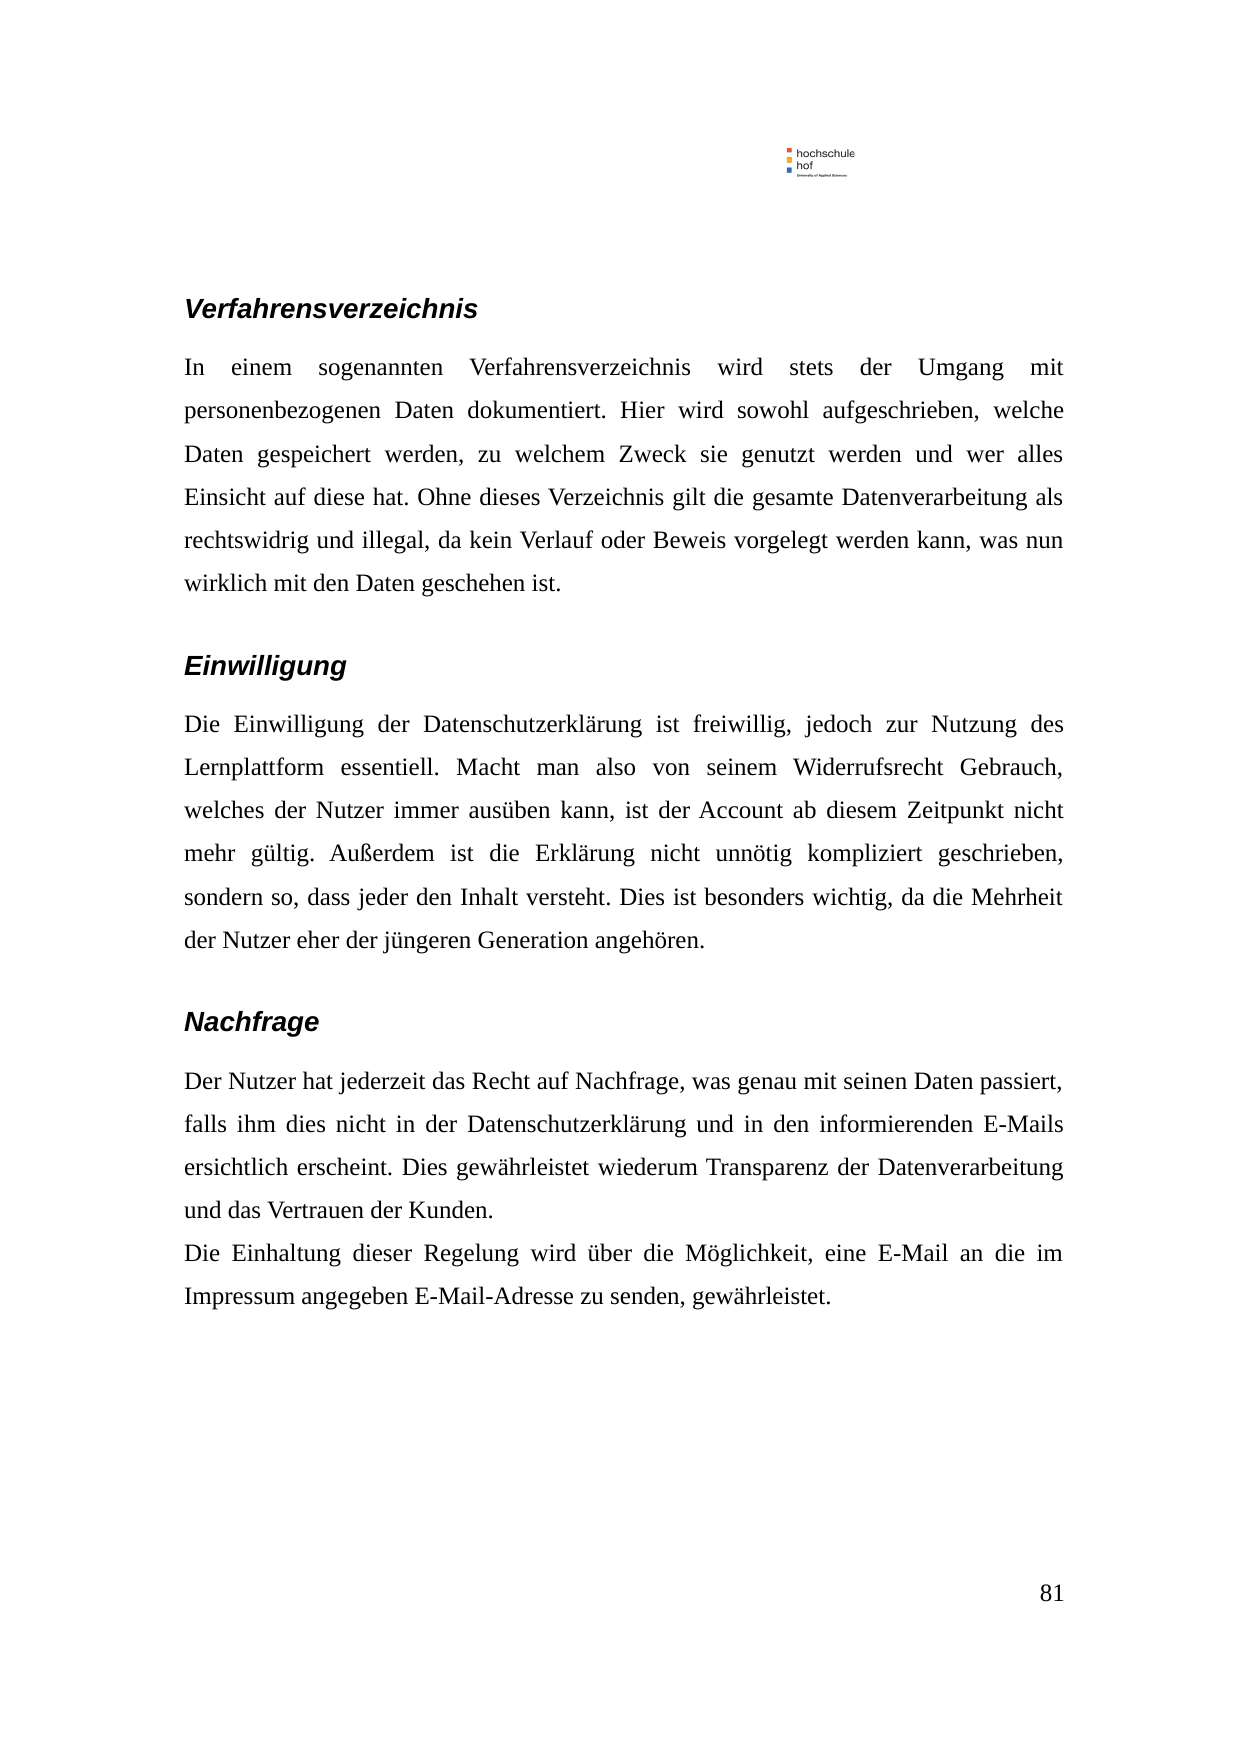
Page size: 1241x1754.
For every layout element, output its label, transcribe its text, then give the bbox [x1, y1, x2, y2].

subtitle Einwilligung [184, 649, 1064, 681]
text Der Nutzer hat jederzeit das Recht auf Nachfrage, was genau mit seinen Daten passiert, falls ihm dies nicht in der Datenschutzerklärung und in den informierenden E-Mails ersichtlich erscheint. Dies gewährleistet wiederum Transparenz der Datenverarbeitung und das Vertrauen der Kunden. [184, 1066, 1064, 1224]
text Die Einhaltung dieser Regelung wird über die Möglichkeit, eine E-Mail an die im Impressum angegeben E-Mail-Adresse zu senden, gewährleistet. [184, 1238, 1064, 1310]
text In einem sogenannten Verfahrensverzeichnis wird stets der Umgang mit personenbezogenen Daten dokumentiert. Hier wird sowohl aufgeschrieben, welche Daten gespeichert werden, zu welchem Zweck sie genutzt werden und wer alles Einsicht auf diese hat. Ohne dieses Verzeichnis gilt die gesamte Datenverarbeitung als rechtswidrig und illegal, da kein Verlauf oder Beweis vorgelegt werden kann, was nun wirklich mit den Daten geschehen ist. [184, 352, 1064, 597]
subtitle Verfahrensverzeichnis [184, 292, 1064, 324]
text Die Einwilligung der Datenschutzerklärung ist freiwillig, jedoch zur Nutzung des Lernplattform essentiell. Macht man also von seinem Widerrufsrecht Gebrauch, welches der Nutzer immer ausüben kann, ist der Account ab diesem Zeitpunkt nicht mehr gültig. Außerdem ist die Erklärung nicht unnötig kompliziert geschrieben, sondern so, dass jeder den Inhalt versteht. Dies ist besonders wichtig, da die Mehrheit der Nutzer eher der jüngeren Generation angehören. [184, 709, 1064, 953]
picture [786, 148, 855, 177]
subtitle Nachfrage [184, 1006, 1064, 1037]
